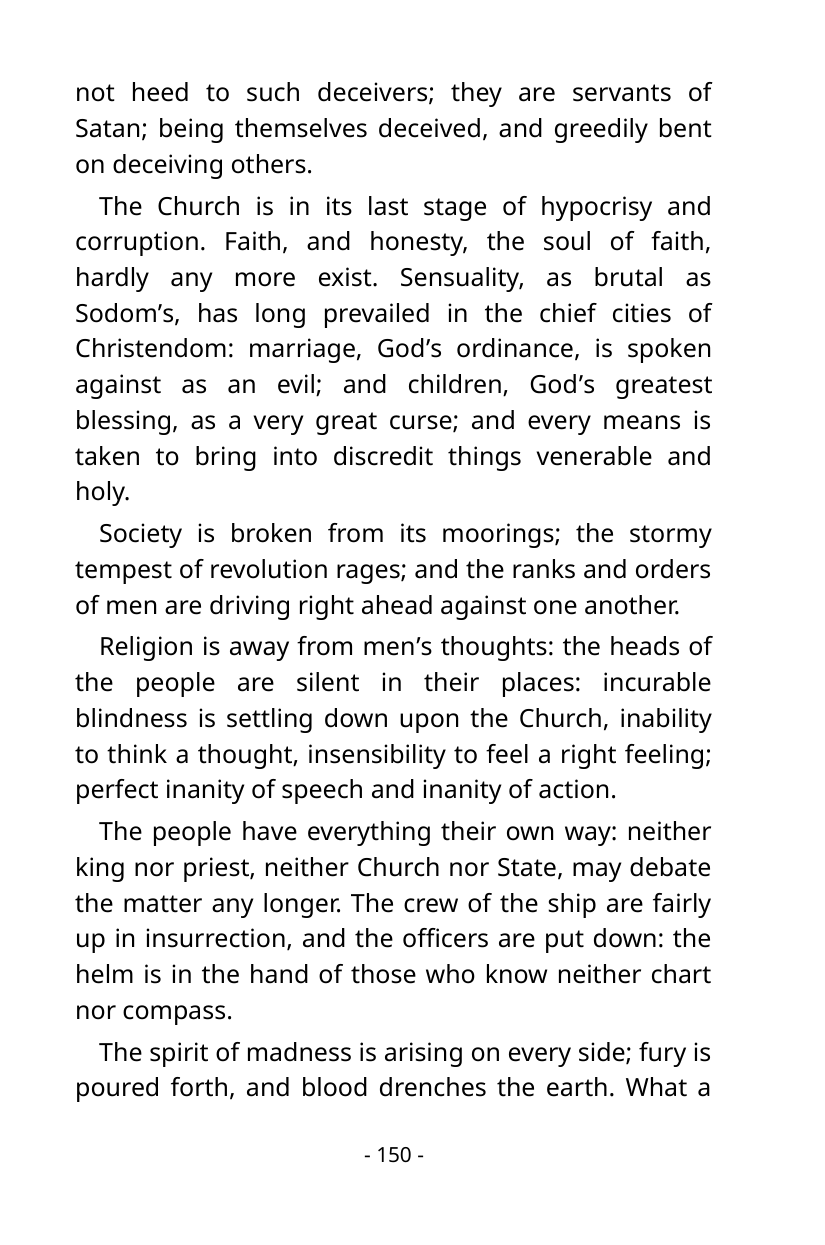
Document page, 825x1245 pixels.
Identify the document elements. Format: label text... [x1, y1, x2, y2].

text The Church is in its last stage of hypocrisy and corruption. Faith, and honesty, the soul of faith, hardly any more exist. Sensuality, as brutal as Sodom’s, has long prevailed in the chief cities of Christendom: marriage, God’s ordinance, is spoken against as an evil; and children, God’s greatest blessing, as a very great curse; and every means is taken to bring into discredit things venerable and holy. [75, 188, 712, 508]
text The spirit of madness is arising on every side; fury is poured forth, and blood drenches the earth. What a [75, 1034, 712, 1104]
text The people have everything their own way: neither king nor priest, neither Church nor State, may debate the matter any longer. The crew of the ship are fairly up in insurrection, and the officers are put down: the helm is in the hand of those who know neither chart nor compass. [75, 814, 712, 1026]
text not heed to such deceivers; they are servants of Satan; being themselves deceived, and greedily bent on deceiving others. [75, 75, 712, 181]
text Society is broken from its moorings; the stormy tempest of revolution rages; and the ranks and orders of men are driving right ahead against one another. [75, 516, 712, 621]
text Religion is away from men’s thoughts: the heads of the people are silent in their places: incurable blindness is settling down upon the Church, inability to think a thought, insensibility to feel a right feeling; perfect inanity of speech and inanity of action. [75, 629, 712, 806]
